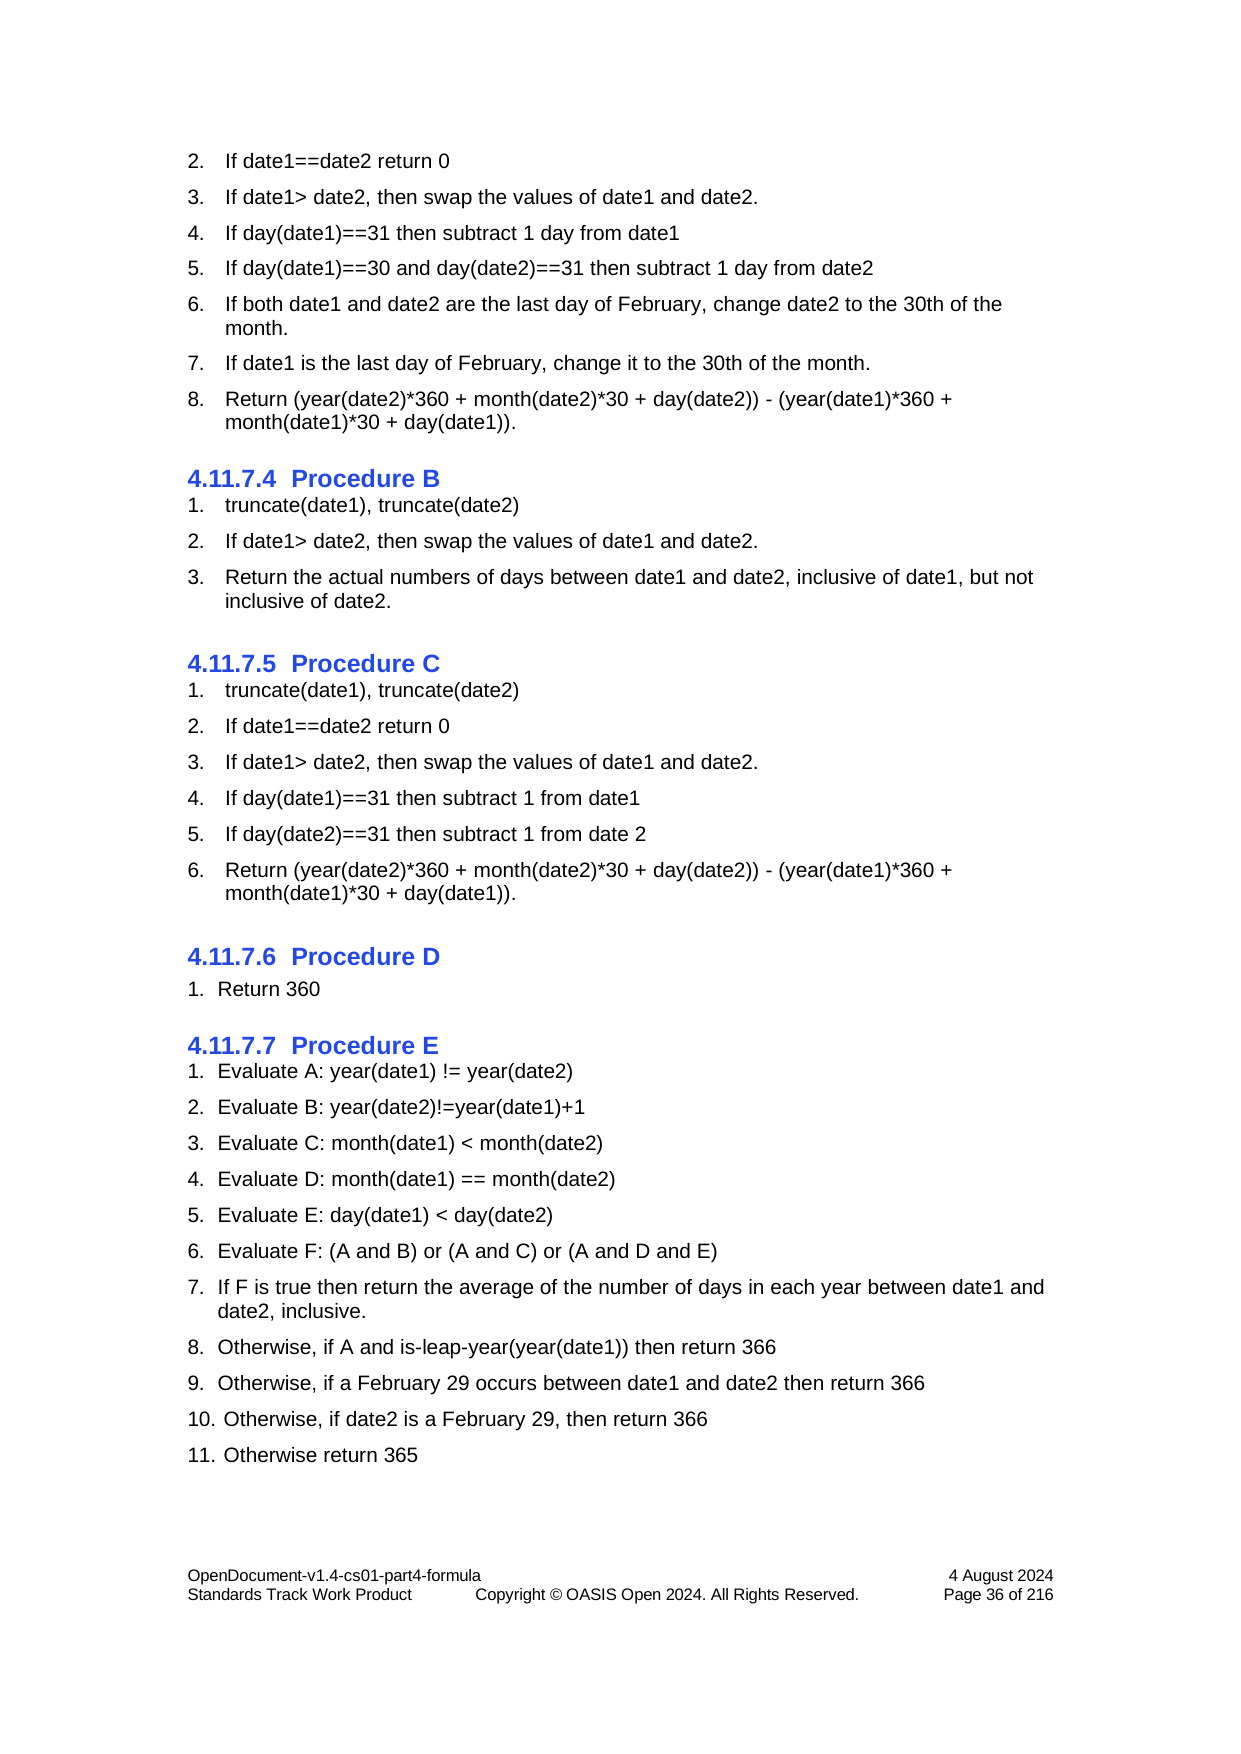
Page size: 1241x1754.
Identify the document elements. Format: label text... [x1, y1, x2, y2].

list Evaluate A: year(date1) != year(date2) [187, 1059, 1053, 1083]
list If day(date1)==31 then subtract 1 day from date1 [187, 221, 1053, 245]
list Evaluate B: year(date2)!=year(date1)+1 [187, 1096, 1053, 1119]
list truncate(date1), truncate(date2) [187, 678, 1053, 702]
list Return (year(date2)*360 + month(date2)*30 + day(date2)) - (year(date1)*360 + month(date1)*30 + day(date1)). [187, 858, 1053, 905]
subtitle Procedure E [187, 1032, 1053, 1059]
list Otherwise, if date2 is a February 29, then return 366 [187, 1407, 1053, 1431]
list Return 360 [187, 977, 1053, 1001]
list If date1 is the last day of February, change it to the 30th of the month. [187, 352, 1053, 375]
subtitle Procedure D [187, 943, 1053, 971]
list Evaluate F: (A and B) or (A and C) or (A and D and E) [187, 1240, 1053, 1263]
list If day(date1)==31 then subtract 1 from date1 [187, 786, 1053, 810]
subtitle Procedure B [187, 465, 1053, 493]
list Otherwise, if a February 29 occurs between date1 and date2 then return 366 [187, 1371, 1053, 1395]
list If F is true then return the average of the number of days in each year between date1 and date2, inclusive. [187, 1276, 1053, 1323]
list If day(date1)==30 and day(date2)==31 then subtract 1 day from date2 [187, 257, 1053, 280]
list Evaluate C: month(date1) < month(date2) [187, 1132, 1053, 1155]
list If date1> date2, then swap the values of date1 and date2. [187, 186, 1053, 209]
list Otherwise return 365 [187, 1443, 1053, 1467]
list Evaluate E: day(date1) < day(date2) [187, 1204, 1053, 1227]
list Evaluate D: month(date1) == month(date2) [187, 1168, 1053, 1191]
list truncate(date1), truncate(date2) [187, 493, 1053, 517]
list If both date1 and date2 are the last day of February, change date2 to the 30th of the month. [187, 292, 1053, 339]
list Return (year(date2)*360 + month(date2)*30 + day(date2)) - (year(date1)*360 + month(date1)*30 + day(date1)). [187, 387, 1053, 434]
list If date1==date2 return 0 [187, 714, 1053, 738]
list If date1> date2, then swap the values of date1 and date2. [187, 529, 1053, 553]
list Return the actual numbers of days between date1 and date2, inclusive of date1, but not inclusive of date2. [187, 566, 1053, 613]
subtitle Procedure C [187, 650, 1053, 678]
list If date1==date2 return 0 [187, 150, 1053, 173]
list If day(date2)==31 then subtract 1 from date 2 [187, 822, 1053, 846]
list Otherwise, if A and is-leap-year(year(date1)) then return 366 [187, 1335, 1053, 1359]
list If date1> date2, then swap the values of date1 and date2. [187, 750, 1053, 774]
